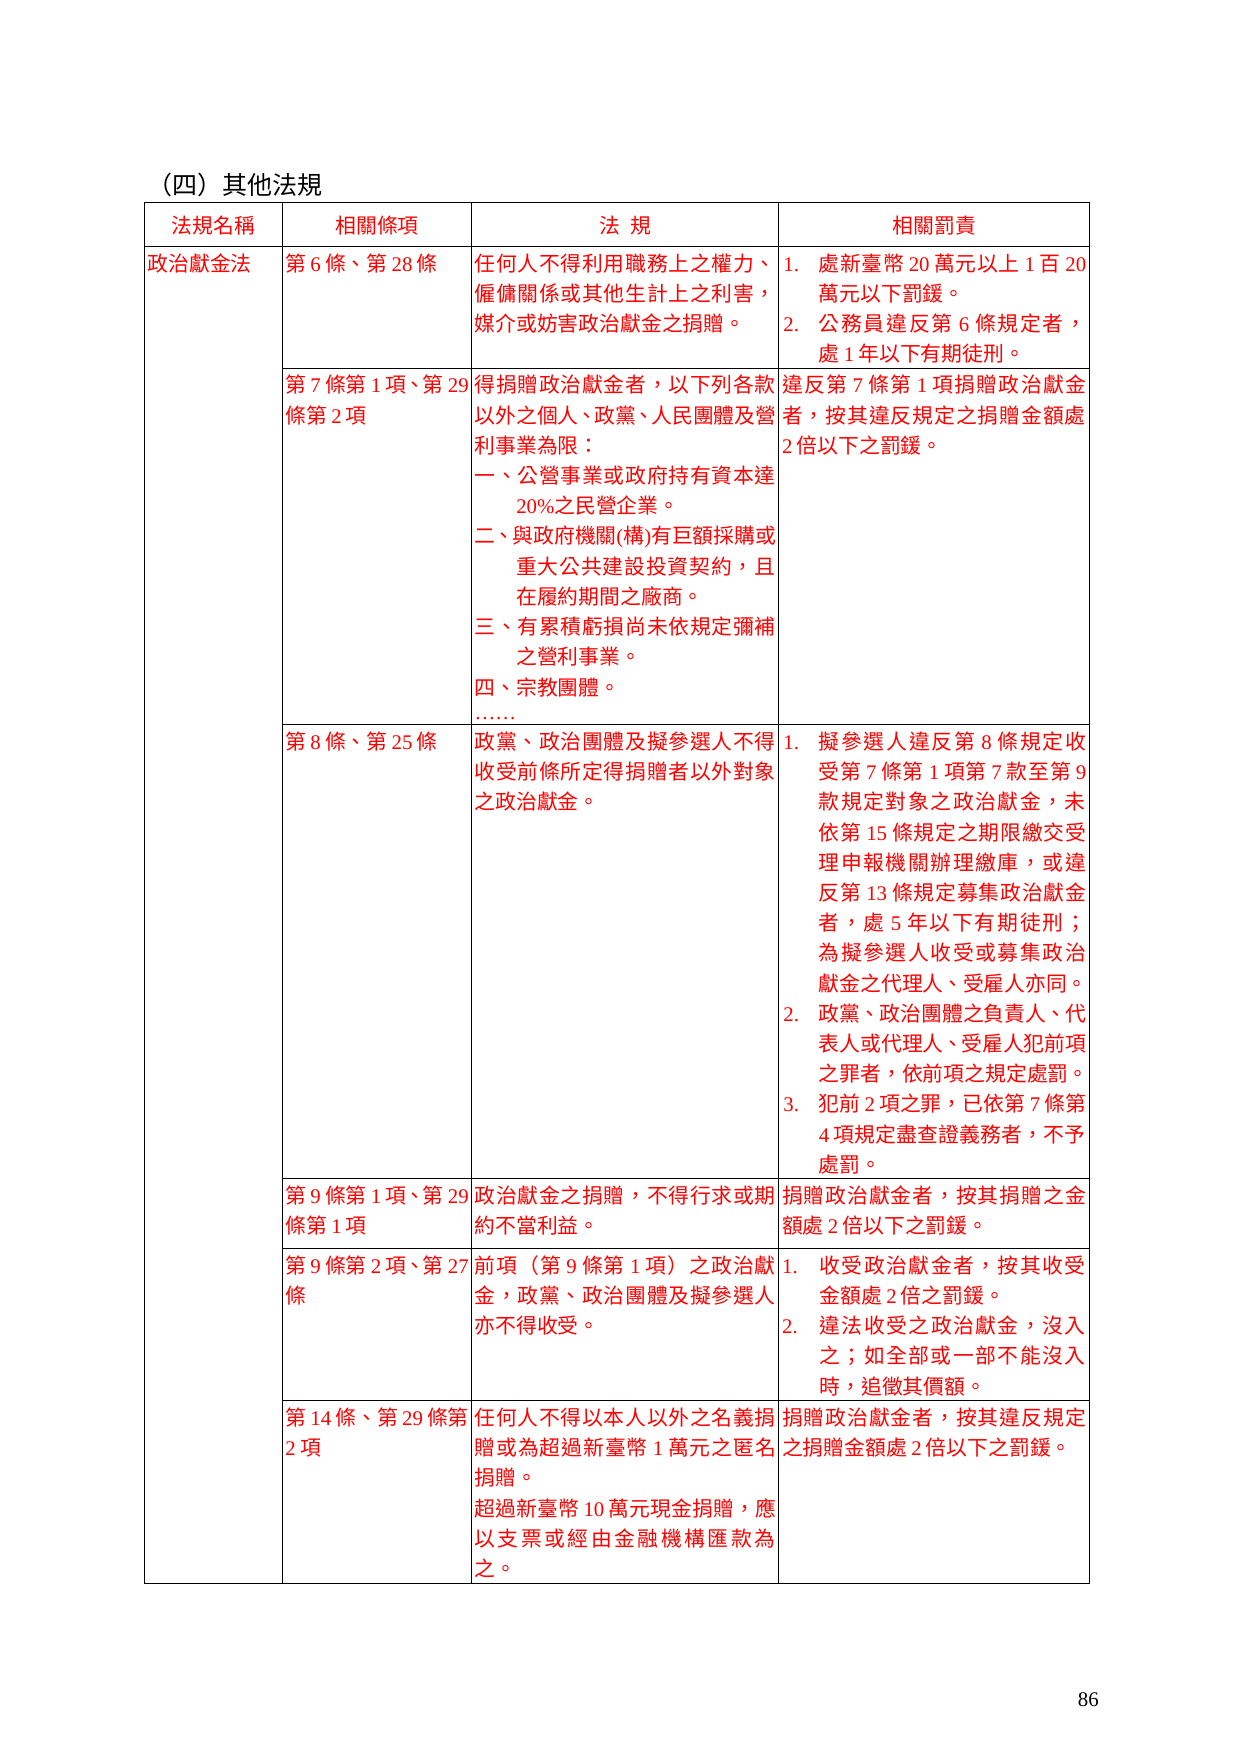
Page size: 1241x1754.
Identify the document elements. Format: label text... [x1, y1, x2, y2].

table_cell 處新臺幣20萬元以上1百20萬元以下罰鍰。 公務員違反第6條規定者，處1年以下有期徒刑。 [779, 247, 1089, 368]
table_cell 任何人不得利用職務上之權力、僱傭關係或其他生計上之利害，媒介或妨害政治獻金之捐贈。 [472, 247, 778, 368]
table_cell 違反第7條第1項捐贈政治獻金者，按其違反規定之捐贈金額處2倍以下之罰鍰。 [779, 369, 1089, 724]
table_cell 第14條、第29條第2項 [283, 1401, 471, 1582]
table_header 法規名稱 [145, 203, 282, 246]
table_cell 擬參選人違反第8條規定收受第7條第1項第7款至第9款規定對象之政治獻金，未依第15條規定之期限繳交受理申報機關辦理繳庫，或違反第13條規定募集政治獻金者，處5年以下有期徒刑；為擬參選人收受或募集政治獻金之代理人、受雇人亦同。 政黨、政治團體之負責人、代表人或代理人、受雇人犯前項之罪者，依前項之規定處罰。 犯前2項之罪，已依第7條第4項規定盡查證義務者，不予處罰。 [779, 725, 1089, 1178]
table_header 相關條項 [283, 203, 471, 246]
table_header 法 規 [472, 203, 778, 246]
table_cell 捐贈政治獻金者，按其捐贈之金額處2倍以下之罰鍰。 [779, 1179, 1089, 1248]
table_cell 任何人不得以本人以外之名義捐贈或為超過新臺幣1萬元之匿名捐贈。 超過新臺幣10萬元現金捐贈，應以支票或經由金融機構匯款為之。 [472, 1401, 778, 1582]
table_cell 第7條第1項、第29條第2項 [283, 369, 471, 724]
table_cell 捐贈政治獻金者，按其違反規定之捐贈金額處2倍以下之罰鍰。 [779, 1401, 1089, 1582]
table_cell 第6條、第28條 [283, 247, 471, 368]
table_cell 政黨、政治團體及擬參選人不得收受前條所定得捐贈者以外對象之政治獻金。 [472, 725, 778, 1178]
table_cell 政治獻金之捐贈，不得行求或期約不當利益。 [472, 1179, 778, 1248]
table_cell 收受政治獻金者，按其收受金額處2倍之罰鍰。 違法收受之政治獻金，沒入之；如全部或一部不能沒入時，追徵其價額。 [779, 1249, 1089, 1400]
table_cell 第8條、第25條 [283, 725, 471, 1178]
text （四）其他法規 [148, 164, 1092, 202]
table_cell 第9條第1項、第29條第1項 [283, 1179, 471, 1248]
table_cell 前項（第9條第1項）之政治獻金，政黨、政治團體及擬參選人亦不得收受。 [472, 1249, 778, 1400]
table_cell 得捐贈政治獻金者，以下列各款以外之個人、政黨、人民團體及營利事業為限： 一、公營事業或政府持有資本達20%之民營企業。 二、與政府機關(構)有巨額採購或重大公共建設投資契約，且在履約期間之廠商。 三、有累積虧損尚未依規定彌補之營利事業。 四、宗教團體。 …… [472, 369, 778, 724]
table_cell 政治獻金法 [145, 247, 282, 1582]
table_header 相關罰責 [779, 203, 1089, 246]
table_cell 第9條第2項、第27條 [283, 1249, 471, 1400]
